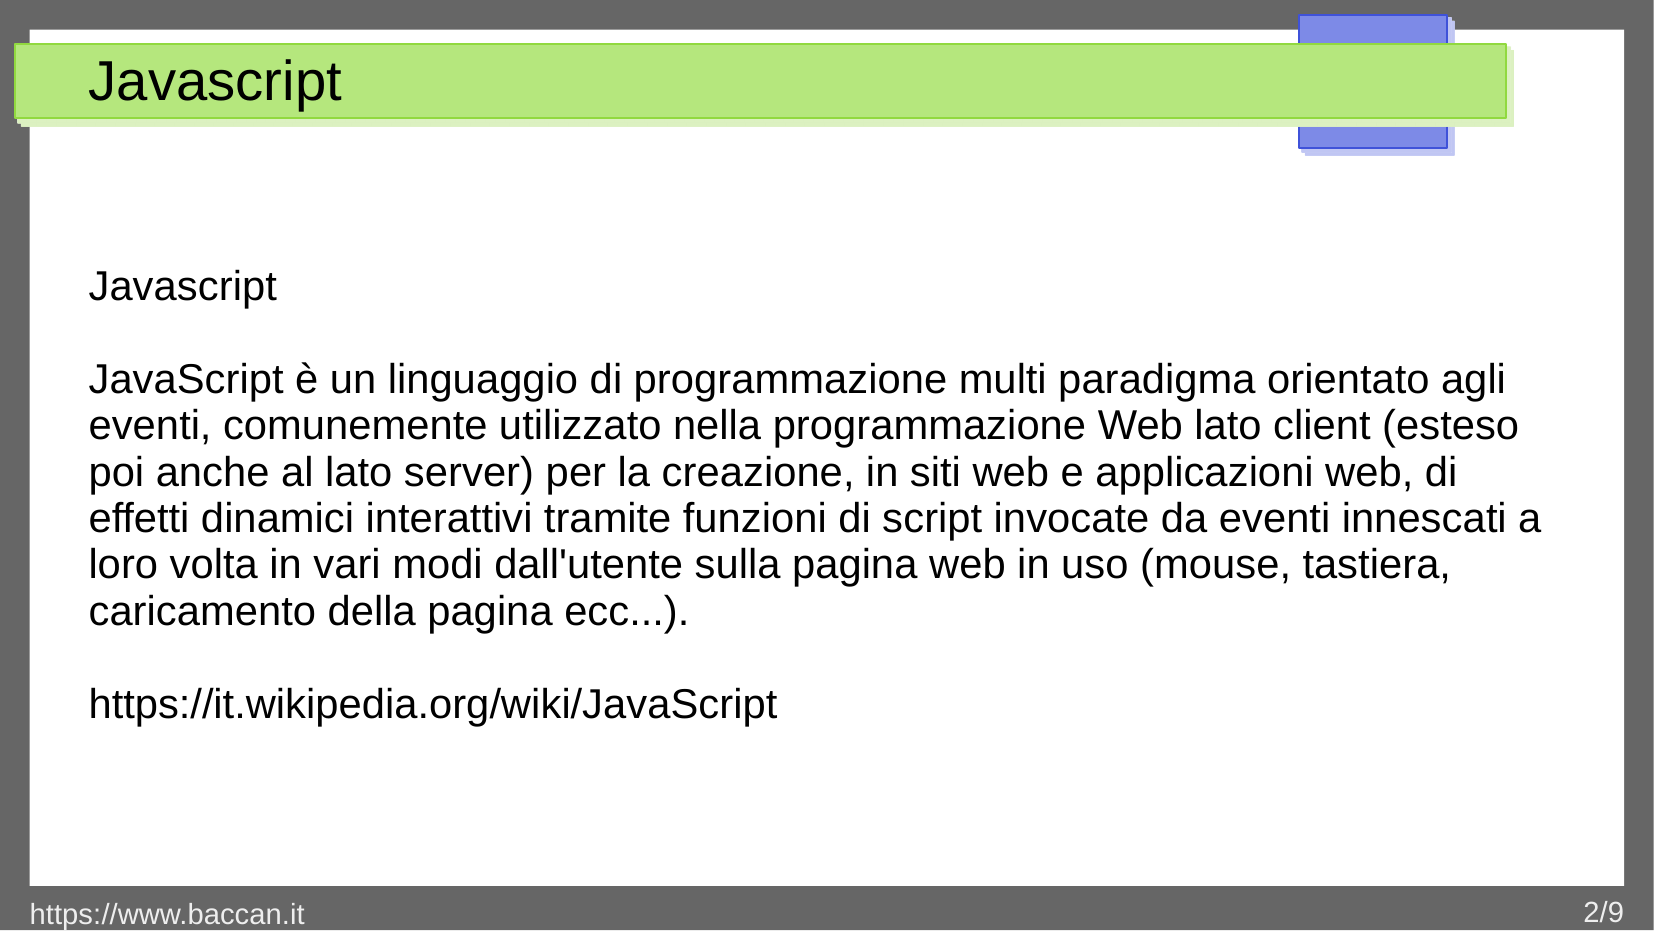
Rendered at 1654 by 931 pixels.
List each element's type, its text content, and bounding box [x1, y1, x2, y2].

title Javascript [88, 44, 1506, 119]
text_box Javascript JavaScript è un linguaggio di programmazione multi paradigma orientato agli eventi, comunemente utilizzato nella programmazione Web lato client (esteso poi anche al lato server) per la creazione, in siti web e applicazioni web, di effetti dinamici interattivi tramite funzioni di script invocate da eventi innescati a loro volta in vari modi dall'utente sulla pagina web in uso (mouse, tastiera, caricamento della pagina ecc...). https://it.wikipedia.org/wiki/JavaScript [88, 169, 1565, 821]
